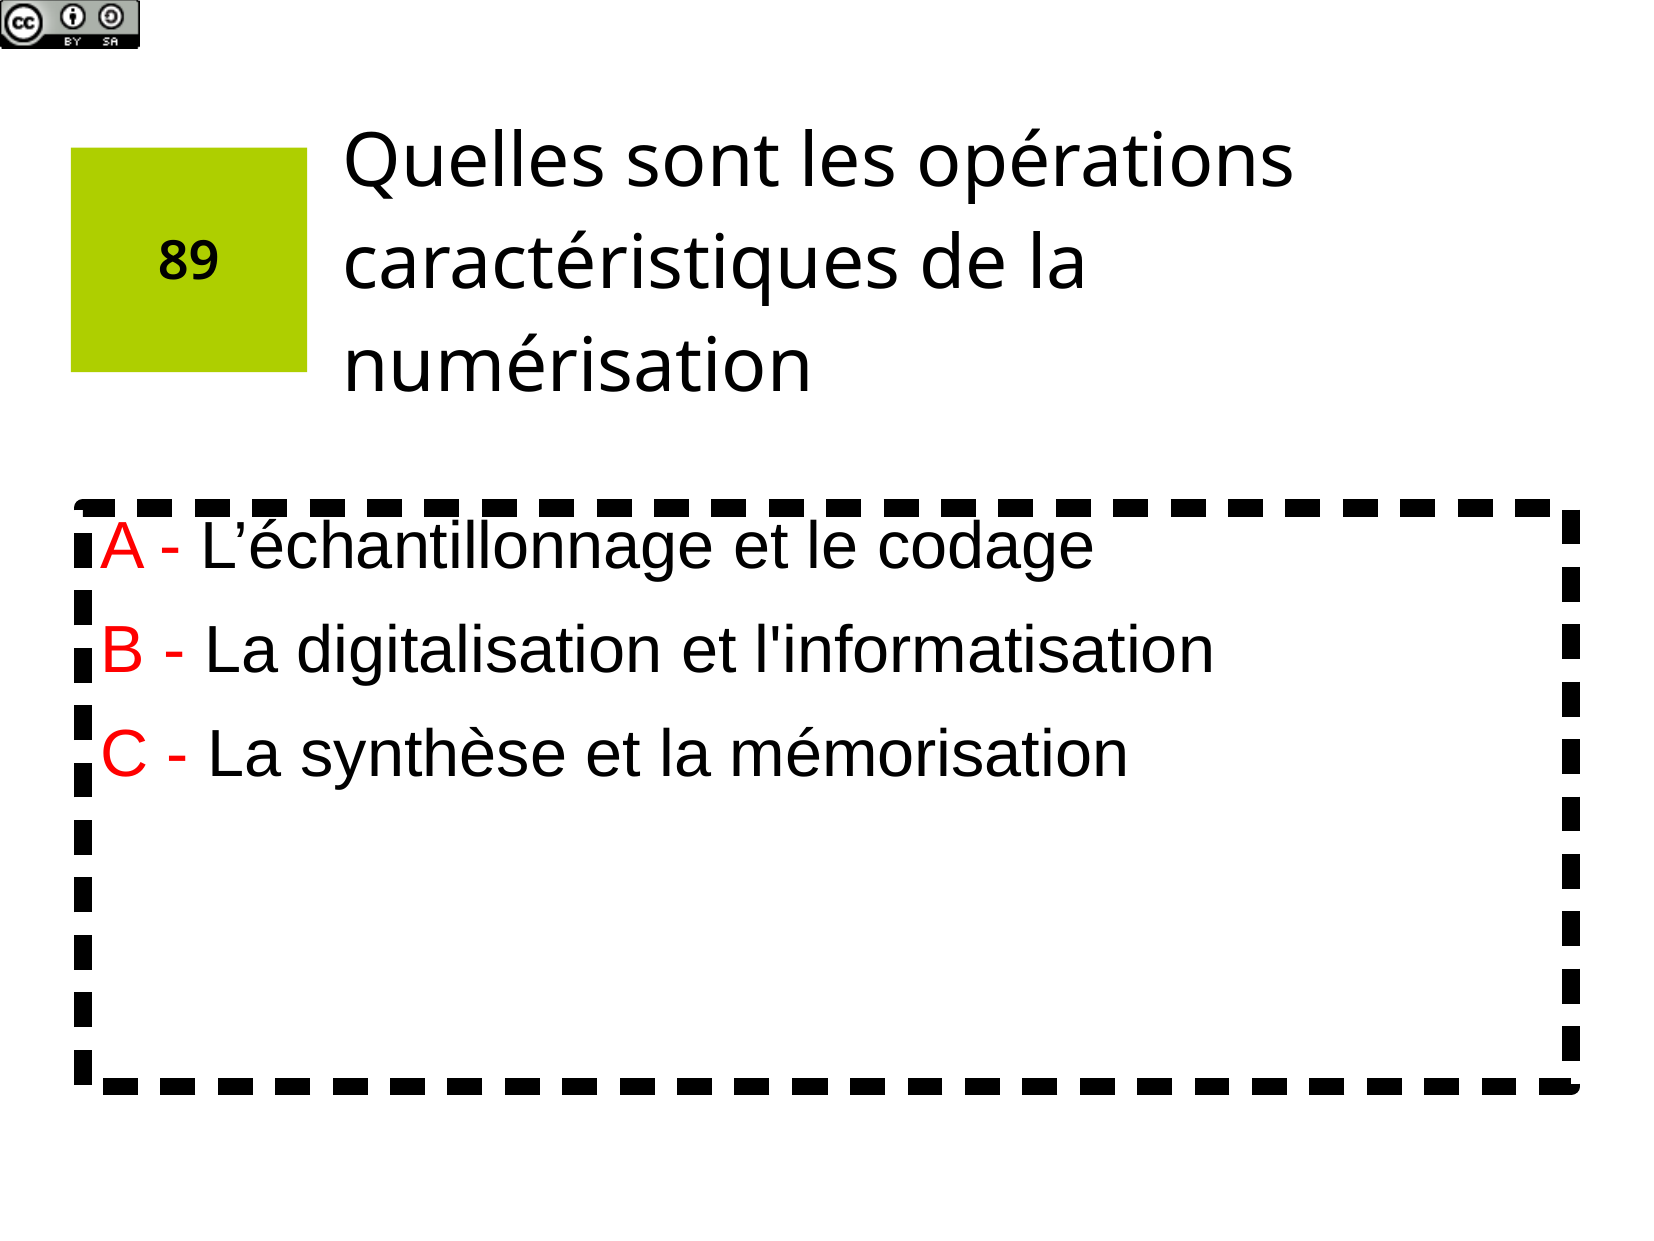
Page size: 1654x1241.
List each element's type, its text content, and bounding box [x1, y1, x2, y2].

picture [0, 0, 140, 49]
title Quelles sont les opérations caractéristiques de la numérisation [342, 59, 1571, 461]
list L’échantillonnage et le codage La digitalisation et l'informatisation La synthèse et la mémorisation [82, 507, 1571, 1087]
